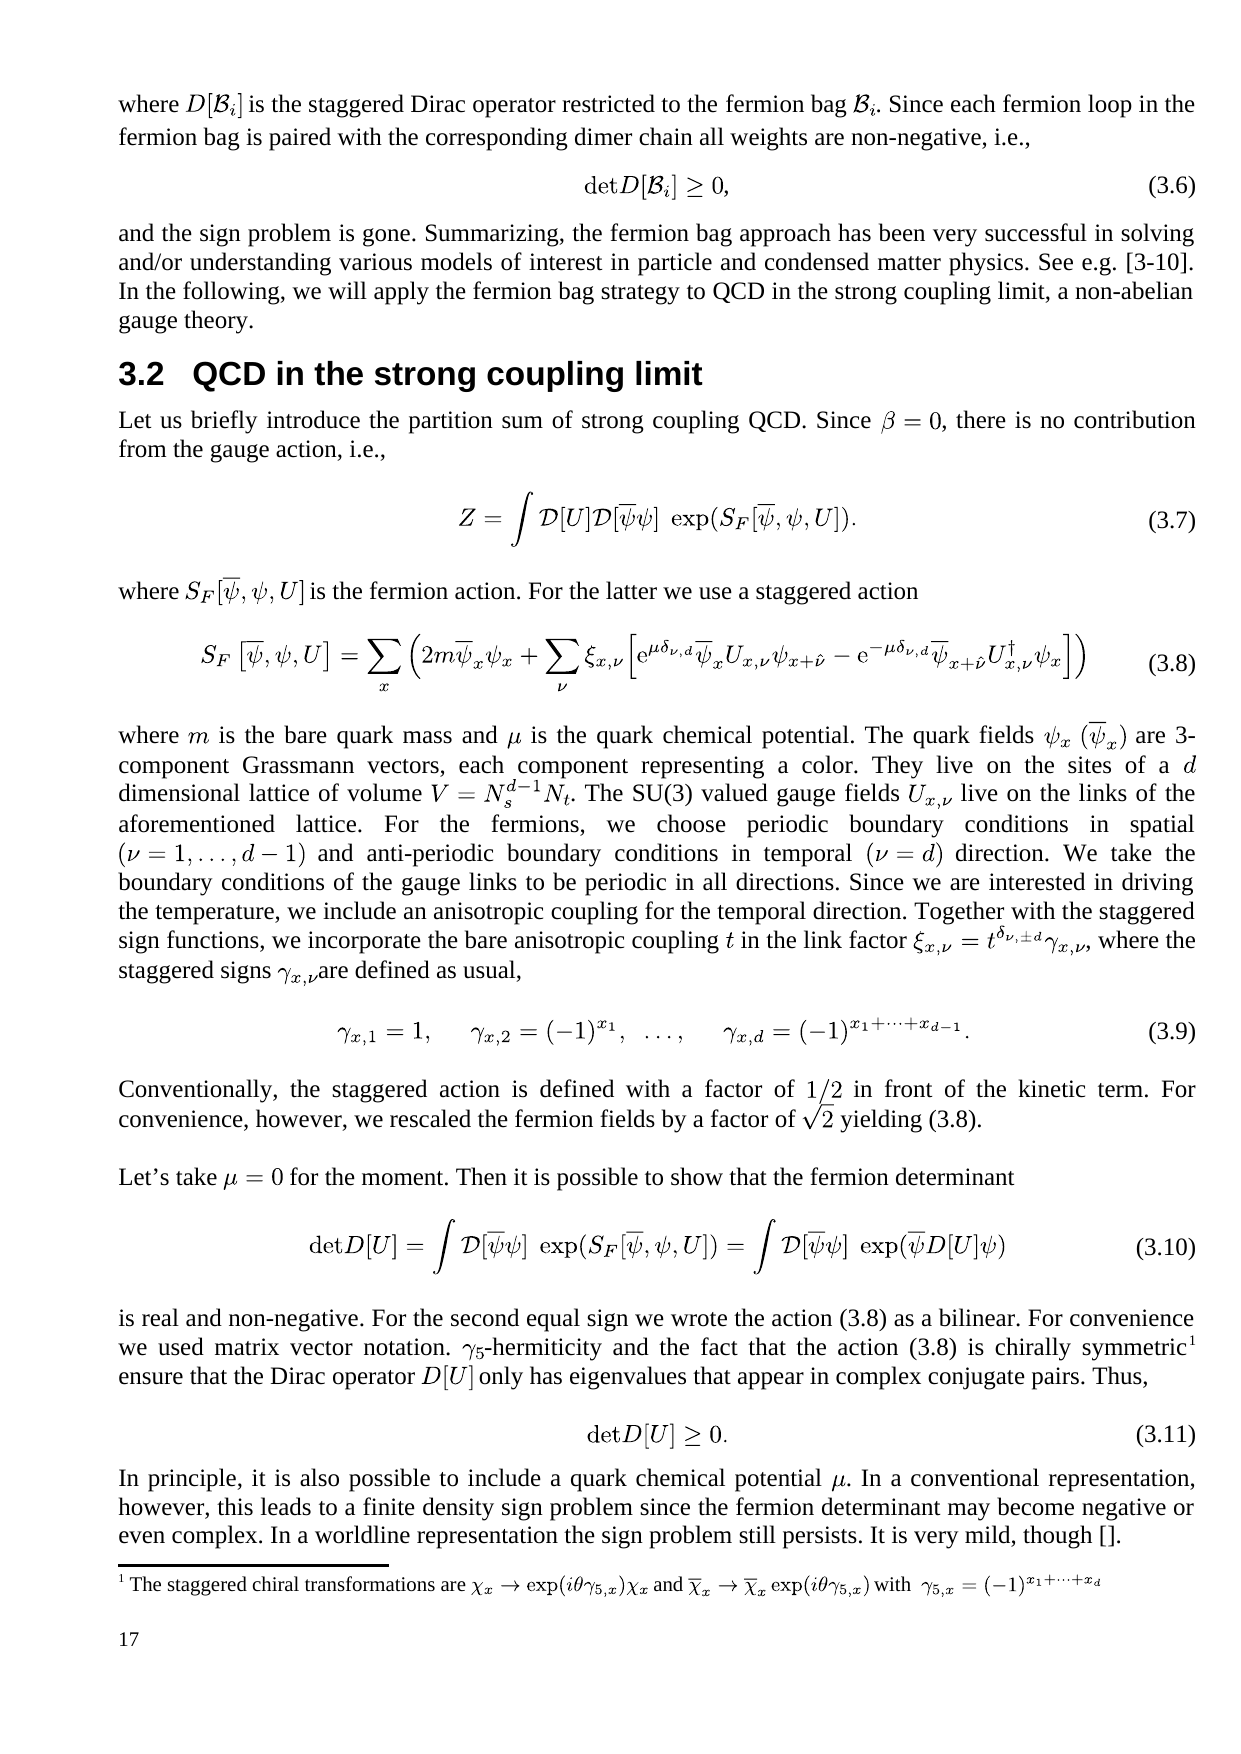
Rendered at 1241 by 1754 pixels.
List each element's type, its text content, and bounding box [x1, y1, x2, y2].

text (3.11) [118, 1419, 1196, 1449]
subtitle QCD in the strong coupling limit [118, 354, 1196, 393]
text , (3.6) [118, 170, 1196, 200]
text (3.7) [516, 492, 1196, 547]
text [118, 492, 511, 547]
text [118, 634, 418, 691]
text where is the fermion action. For the latter we use a staggered action [118, 576, 1196, 605]
text is real and non-negative. For the second equal sign we wrote the action (3.8) as a bilinear. For convenience we used matrix vector notation. -hermiticity and the fact that the action (3.8) is chirally symmetric ensure that the Dirac operator only has eigenvalues that appear in complex conjugate pairs. Thus, [118, 1303, 1196, 1390]
text Let us briefly introduce the partition sum of strong coupling QCD. Since , there is no contribution from the gauge action, i.e., [118, 405, 1196, 463]
text where is the bare quark mass and is the quark chemical potential. The quark fields are 3-component Grassmann vectors, each component representing a color. They live on the sites of a dimensional lattice of volume . The SU(3) valued gauge fields live on the links of the aforementioned lattice. For the fermions, we choose periodic boundary conditions in spatial and anti-periodic boundary conditions in temporal direction. We take the boundary conditions of the gauge links to be periodic in all directions. Since we are interested in driving the temperature, we include an anisotropic coupling for the temporal direction. Together with the staggered sign functions, we incorporate the bare anisotropic coupling in the link factor , where the staggered signs are defined as usual, [118, 720, 1196, 986]
text where is the staggered Dirac operator restricted to the fermion bag . Since each fermion loop in the fermion bag is paired with the corresponding dimer chain all weights are non-negative, i.e., [118, 89, 1196, 151]
text Let’s take for the moment. Then it is possible to show that the fermion determinant [118, 1162, 1196, 1190]
text Conventionally, the staggered action is defined with a factor of in front of the kinetic term. For convenience, however, we rescaled the fermion fields by a factor of yielding (3.8). [118, 1074, 1196, 1133]
text (3.9) [118, 1015, 1196, 1046]
text (3.10) [775, 1219, 1196, 1274]
text (3.8) [1078, 634, 1196, 691]
text In principle, it is also possible to include a quark chemical potential . In a conventional representation, however, this leads to a finite density sign problem since the fermion determinant may become negative or even complex. In a worldline representation the sign problem still persists. It is very mild, though []. [118, 1463, 1196, 1549]
text and the sign problem is gone. Summarizing, the fermion bag approach has been very successful in solving and/or understanding various models of interest in particle and condensed matter physics. See e.g. [3-10]. In the following, we will apply the fermion bag strategy to QCD in the strong coupling limit, a non-abelian gauge theory. [118, 218, 1196, 333]
text [118, 1219, 450, 1274]
text The staggered chiral transformations are and with [118, 1572, 1196, 1597]
